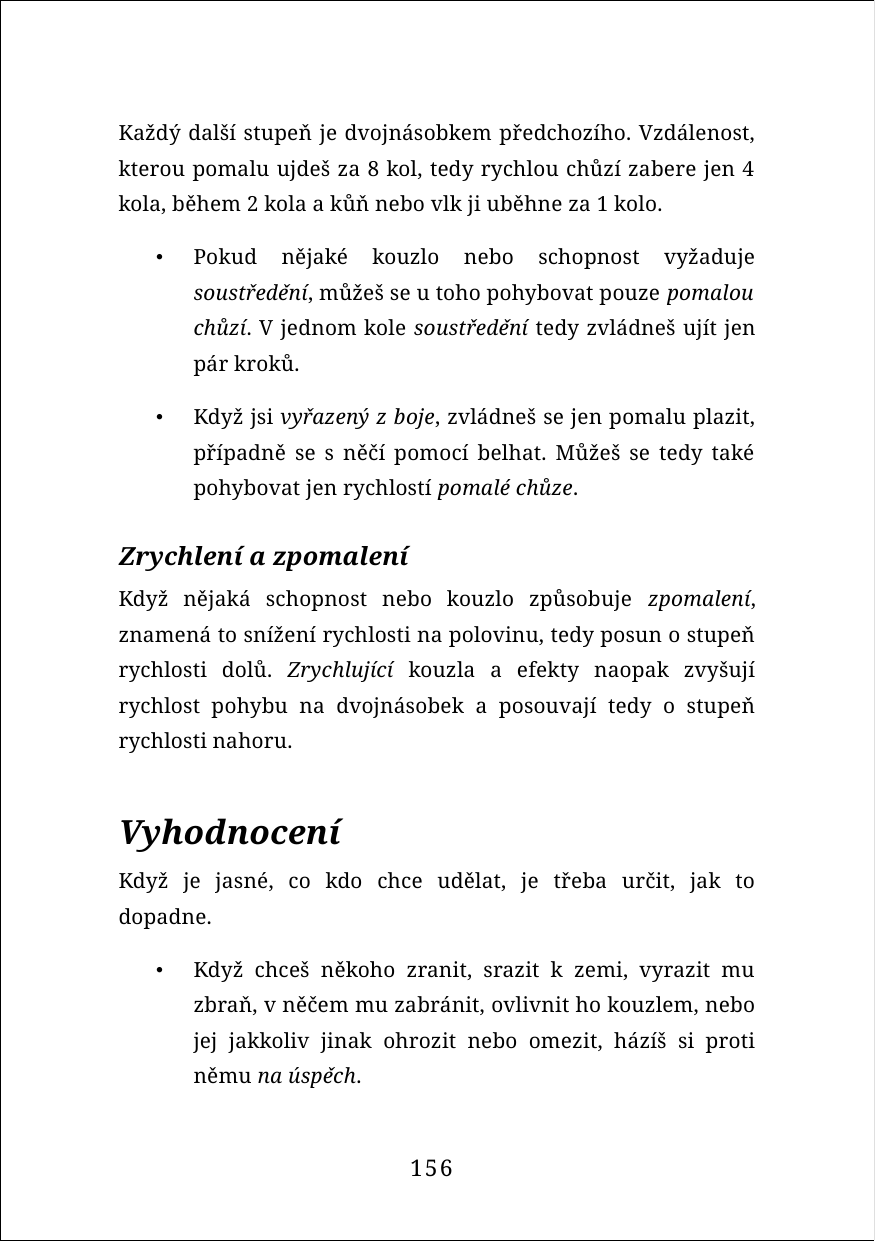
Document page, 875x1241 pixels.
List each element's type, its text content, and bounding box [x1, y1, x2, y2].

list Pokud nějaké kouzlo nebo schopnost vyžaduje soustředění, můžeš se u toho pohybovat pouze pomalou chůzí. V jednom kole soustředění tedy zvládneš ujít jen pár kroků. [156, 242, 756, 377]
text Když nějaká schopnost nebo kouzlo způsobuje zpomalení, znamená to snížení rychlosti na polovinu, tedy posun o stupeň rychlosti dolů. Zrychlující kouzla a efekty naopak zvyšují rychlost pohybu na dvojnásobek a posouvají tedy o stupeň rychlosti nahoru. [118, 584, 756, 755]
subtitle Zrychlení a zpomalení [118, 538, 756, 572]
text Každý další stupeň je dvojnásobkem předchozího. Vzdálenost, kterou pomalu ujdeš za 8 kol, tedy rychlou chůzí zabere jen 4 kola, během 2 kola a kůň nebo vlk ji uběhne za 1 kolo. [118, 118, 756, 218]
text Když je jasné, co kdo chce udělat, je třeba určit, jak to dopadne. [118, 866, 756, 930]
list Když chceš někoho zranit, srazit k zemi, vyrazit mu zbraň, v něčem mu zabránit, ovlivnit ho kouzlem, nebo jej jakkoliv jinak ohrozit nebo omezit, házíš si proti němu na úspěch. [156, 955, 756, 1090]
list Když jsi vyřazený z boje, zvládneš se jen pomalu plazit, případně se s něčí pomocí belhat. Můžeš se tedy také pohybovat jen rychlostí pomalé chůze. [156, 402, 756, 502]
subtitle Vyhodnocení [118, 809, 756, 854]
